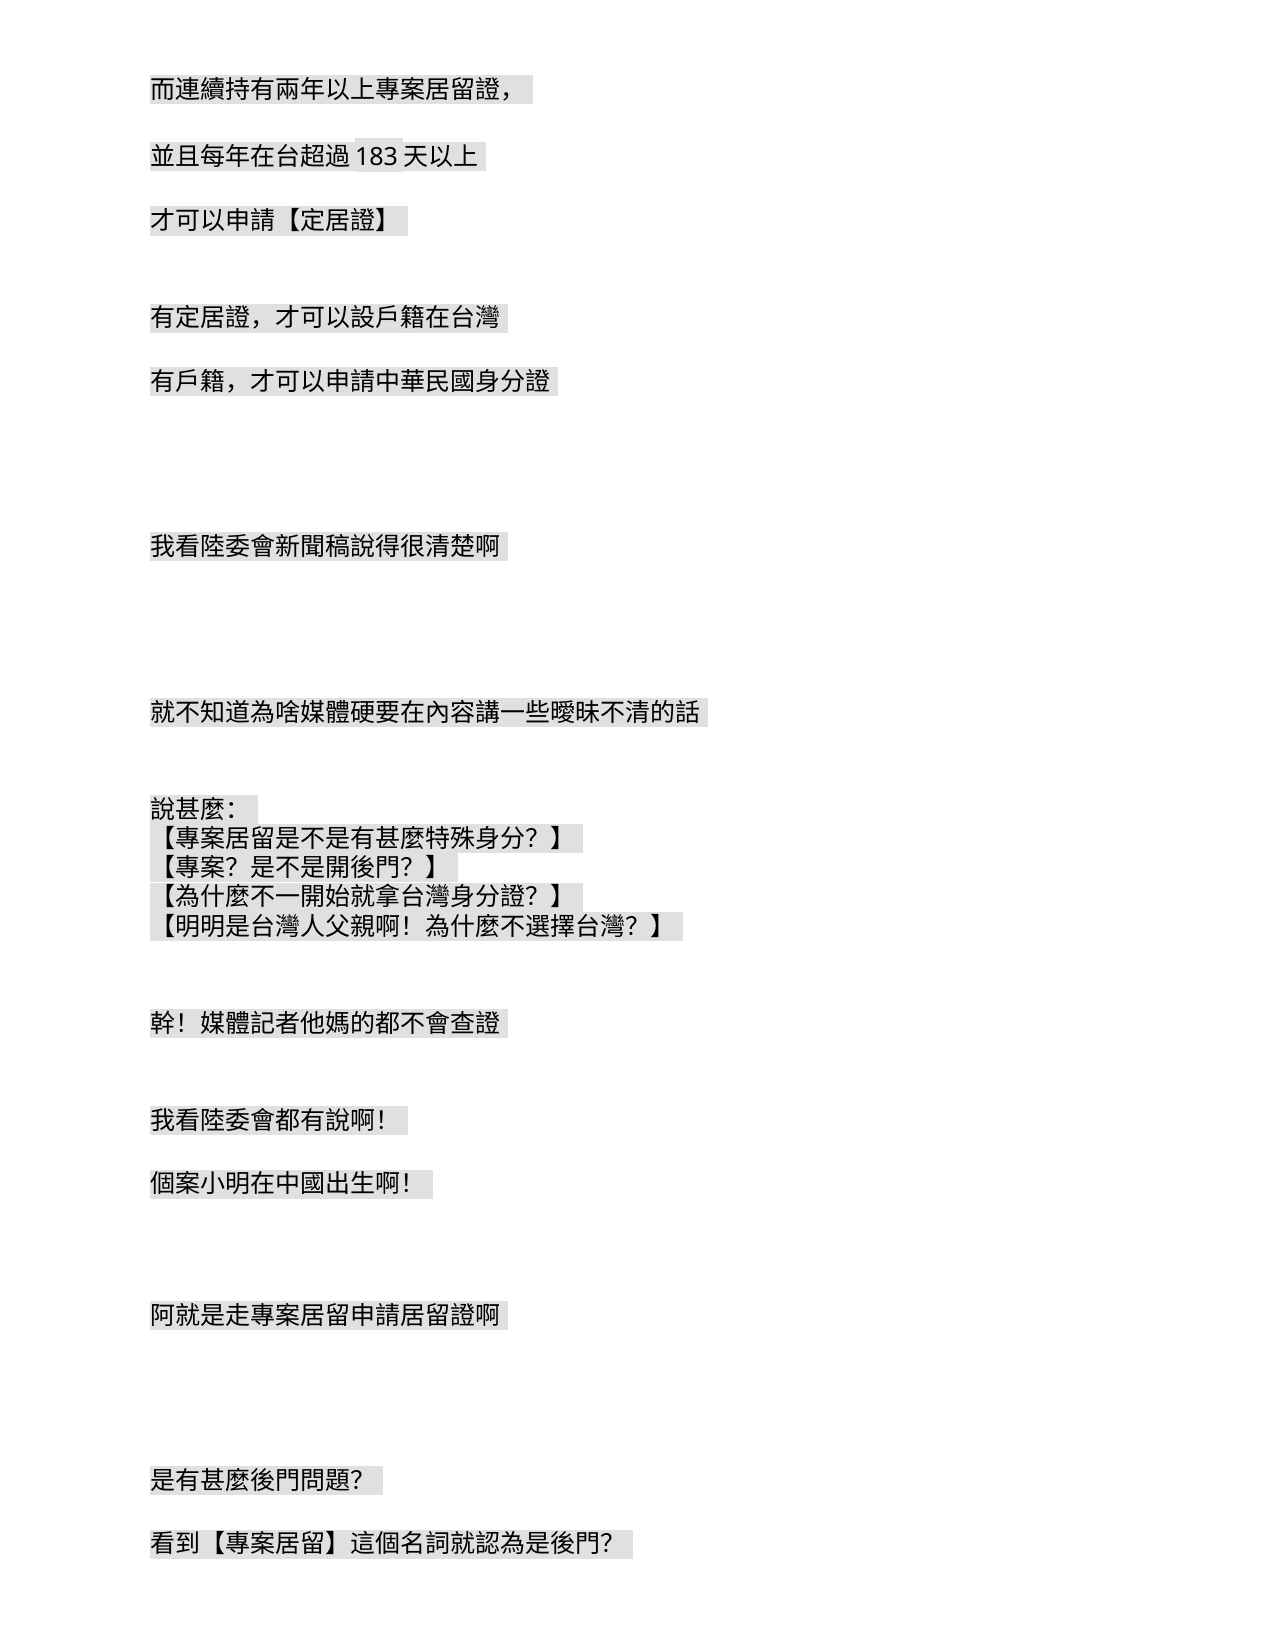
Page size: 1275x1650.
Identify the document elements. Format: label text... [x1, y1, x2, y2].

text 而連續持有兩年以上專案居留證， 並且每年在台超過183天以上 才可以申請【定居證】 有定居證，才可以設戶籍在台灣 有戶籍，才可以申請中華民國身分證 我看陸委會新聞稿說得很清楚啊 就不知道為啥媒體硬要在內容講一些曖昧不清的話 說甚麼： 【專案居留是不是有甚麼特殊身分？】 【專案？是不是開後門？】 【為什麼不一開始就拿台灣身分證？】 【明明是台灣人父親啊！為什麼不選擇台灣？】 幹！媒體記者他媽的都不會查證 我看陸委會都有說啊！ 個案小明在中國出生啊！ 阿就是走專案居留申請居留證啊 是有甚麼後門問題？ 看到【專案居留】這個名詞就認為是後門？ [150, 75, 1125, 1559]
